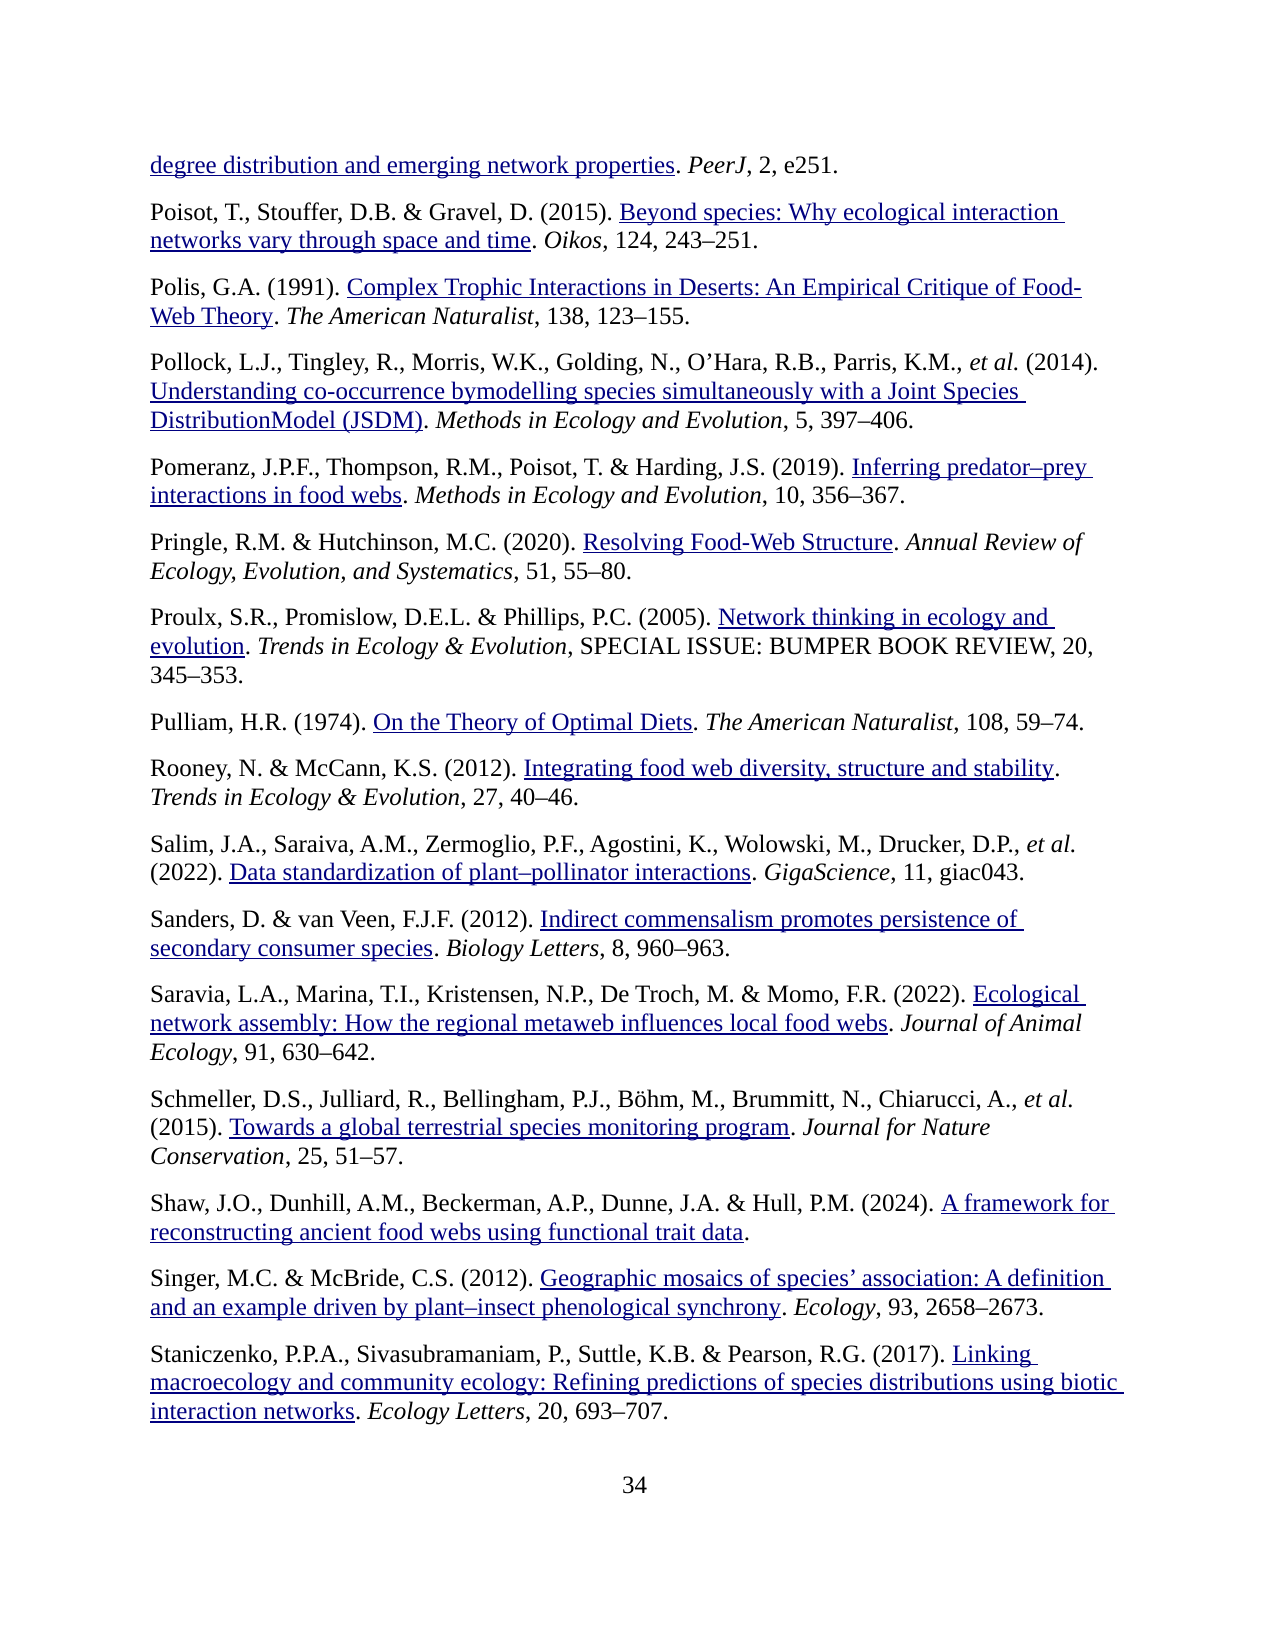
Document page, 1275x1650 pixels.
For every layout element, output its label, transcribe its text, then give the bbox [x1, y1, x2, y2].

text Staniczenko, P.P.A., Sivasubramaniam, P., Suttle, K.B. & Pearson, R.G. (2017). Linking macroecology and community ecology: Refining predictions of species distributions using biotic interaction networks. Ecology Letters, 20, 693–707. [150, 1339, 1125, 1425]
text degree distribution and emerging network properties. PeerJ, 2, e251. [150, 150, 1125, 179]
text Saravia, L.A., Marina, T.I., Kristensen, N.P., De Troch, M. & Momo, F.R. (2022). Ecological network assembly: How the regional metaweb influences local food webs. Journal of Animal Ecology, 91, 630–642. [150, 979, 1125, 1066]
text Rooney, N. & McCann, K.S. (2012). Integrating food web diversity, structure and stability. Trends in Ecology & Evolution, 27, 40–46. [150, 753, 1125, 811]
text Shaw, J.O., Dunhill, A.M., Beckerman, A.P., Dunne, J.A. & Hull, P.M. (2024). A framework for reconstructing ancient food webs using functional trait data. [150, 1188, 1125, 1245]
text Poisot, T., Stouffer, D.B. & Gravel, D. (2015). Beyond species: Why ecological interaction networks vary through space and time. Oikos, 124, 243–251. [150, 197, 1125, 254]
text Proulx, S.R., Promislow, D.E.L. & Phillips, P.C. (2005). Network thinking in ecology and evolution. Trends in Ecology & Evolution, SPECIAL ISSUE: BUMPER BOOK REVIEW, 20, 345–353. [150, 602, 1125, 689]
text Polis, G.A. (1991). Complex Trophic Interactions in Deserts: An Empirical Critique of Food-Web Theory. The American Naturalist, 138, 123–155. [150, 272, 1125, 329]
text Schmeller, D.S., Julliard, R., Bellingham, P.J., Böhm, M., Brummitt, N., Chiarucci, A., et al. (2015). Towards a global terrestrial species monitoring program. Journal for Nature Conservation, 25, 51–57. [150, 1084, 1125, 1170]
text Singer, M.C. & McBride, C.S. (2012). Geographic mosaics of species’ association: A definition and an example driven by plant–insect phenological synchrony. Ecology, 93, 2658–2673. [150, 1263, 1125, 1321]
text Salim, J.A., Saraiva, A.M., Zermoglio, P.F., Agostini, K., Wolowski, M., Drucker, D.P., et al. (2022). Data standardization of plant–pollinator interactions. GigaScience, 11, giac043. [150, 829, 1125, 886]
text Pomeranz, J.P.F., Thompson, R.M., Poisot, T. & Harding, J.S. (2019). Inferring predator–prey interactions in food webs. Methods in Ecology and Evolution, 10, 356–367. [150, 452, 1125, 509]
text Pollock, L.J., Tingley, R., Morris, W.K., Golding, N., O’Hara, R.B., Parris, K.M., et al. (2014). Understanding co-occurrence bymodelling species simultaneously with a Joint Species DistributionModel (JSDM). Methods in Ecology and Evolution, 5, 397–406. [150, 347, 1125, 434]
text Pringle, R.M. & Hutchinson, M.C. (2020). Resolving Food-Web Structure. Annual Review of Ecology, Evolution, and Systematics, 51, 55–80. [150, 527, 1125, 584]
text Sanders, D. & van Veen, F.J.F. (2012). Indirect commensalism promotes persistence of secondary consumer species. Biology Letters, 8, 960–963. [150, 904, 1125, 962]
text Pulliam, H.R. (1974). On the Theory of Optimal Diets. The American Naturalist, 108, 59–74. [150, 707, 1125, 735]
